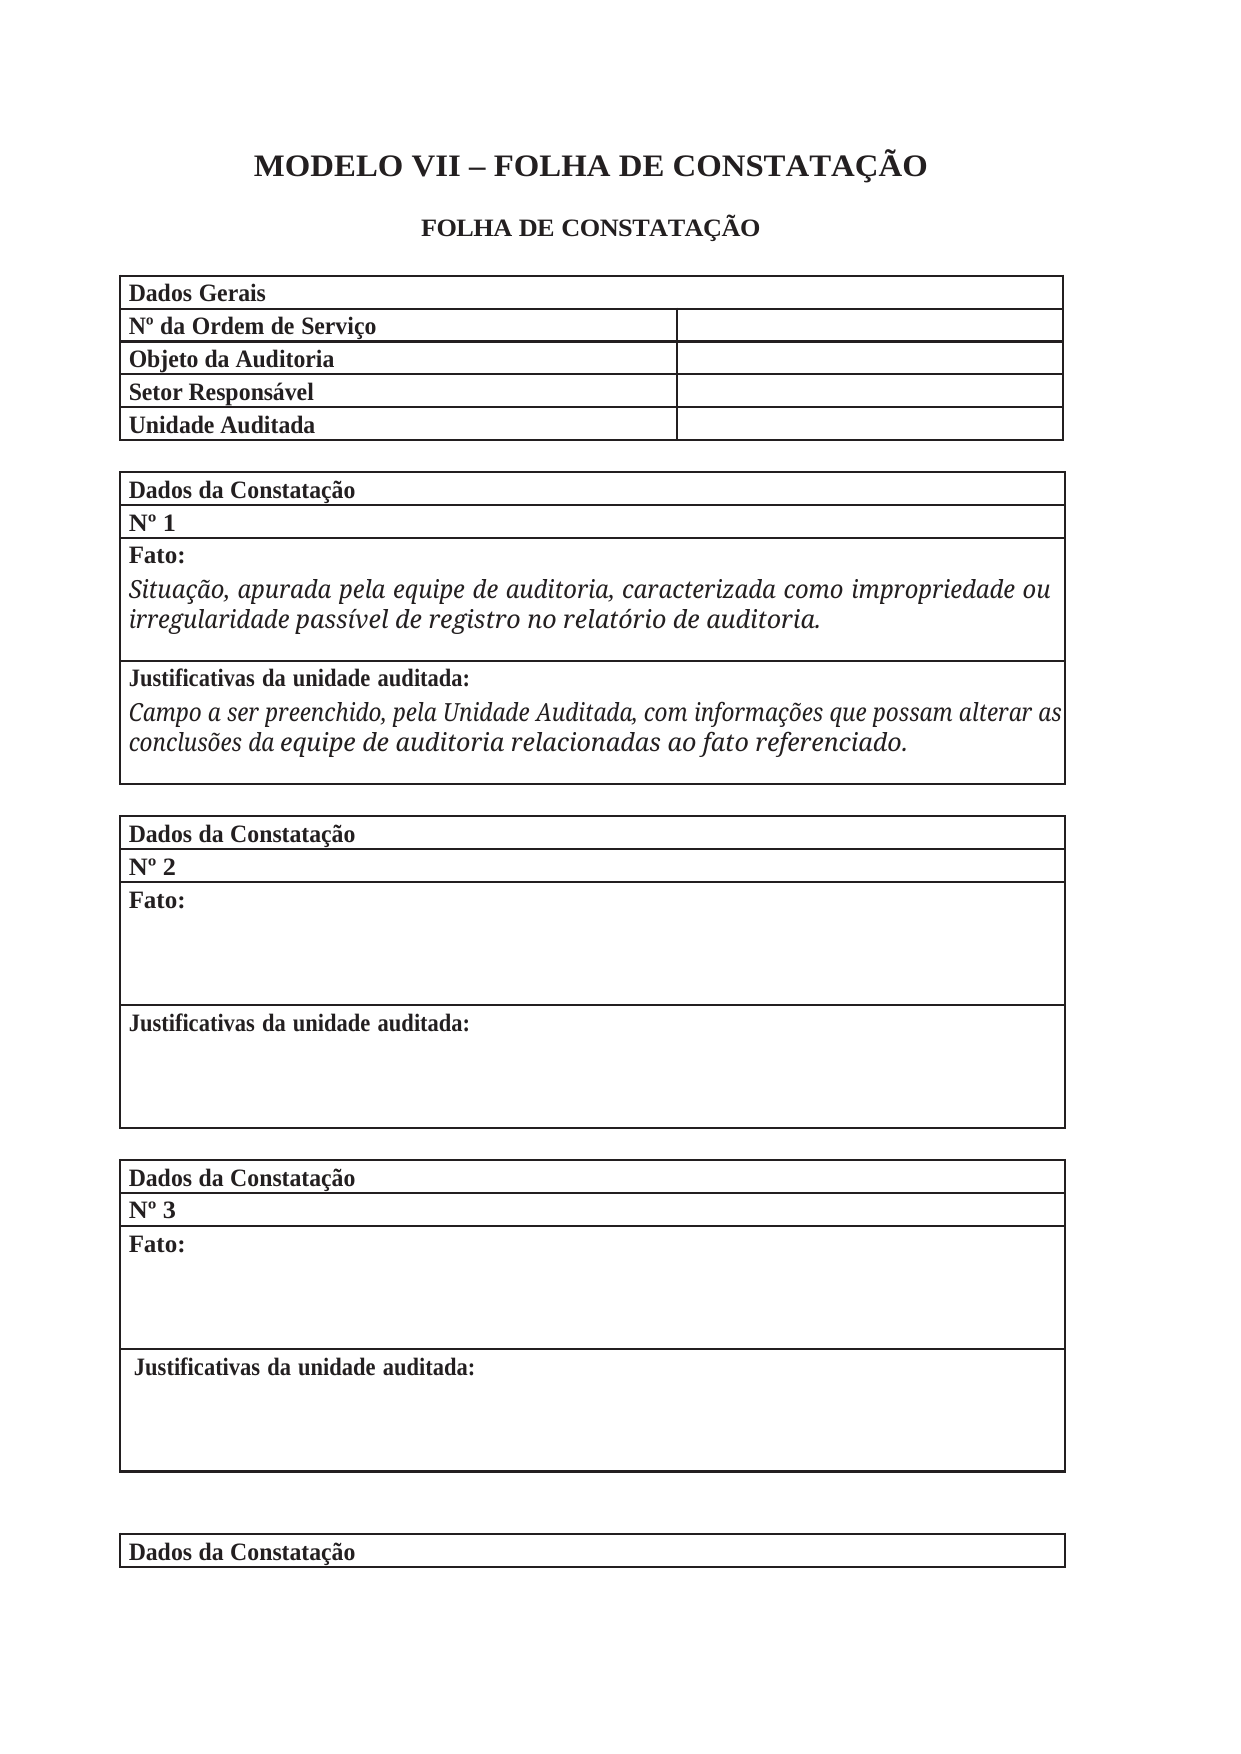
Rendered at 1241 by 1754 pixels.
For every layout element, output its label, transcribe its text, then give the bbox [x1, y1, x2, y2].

table_cell Fato: Situação, apurada pela equipe de auditoria, caracterizada como impropriedade ou irregularidade passível de registro no relatório de auditoria. [121, 539, 1064, 660]
table_cell [678, 343, 1062, 373]
table_cell Justificativas da unidade auditada: [121, 1350, 1064, 1470]
table_cell Nº 1 [121, 506, 1064, 537]
table_cell Objeto da Auditoria [121, 343, 676, 373]
table_cell [678, 310, 1062, 340]
table_cell Justificativas da unidade auditada: [121, 1006, 1064, 1127]
table_header Dados da Constatação [121, 1161, 1064, 1192]
table_cell Unidade Auditada [121, 408, 676, 439]
table_cell Nº 3 [121, 1194, 1064, 1224]
table_header Dados da Constatação [121, 1535, 1064, 1566]
table_cell Fato: [121, 883, 1064, 1004]
text FOLHA DE CONSTATAÇÃO [129, 213, 1052, 242]
table_cell Setor Responsável [121, 375, 676, 406]
table_cell [678, 375, 1062, 406]
table_cell Nº da Ordem de Serviço [121, 310, 676, 340]
table_cell Fato: [121, 1227, 1064, 1347]
table_header Dados da Constatação [121, 817, 1064, 848]
table_header Dados da Constatação [121, 473, 1064, 504]
table_cell Justificativas da unidade auditada: Campo a ser preenchido, pela Unidade Auditada, com informações que possam alterar as conclusões da equipe de auditoria relacionadas ao fato referenciado. [121, 662, 1064, 783]
table_header Dados Gerais [121, 277, 1062, 307]
subtitle MODELO VII – FOLHA DE CONSTATAÇÃO [129, 147, 1052, 183]
table_cell Nº 2 [121, 850, 1064, 881]
table_cell [678, 408, 1062, 439]
